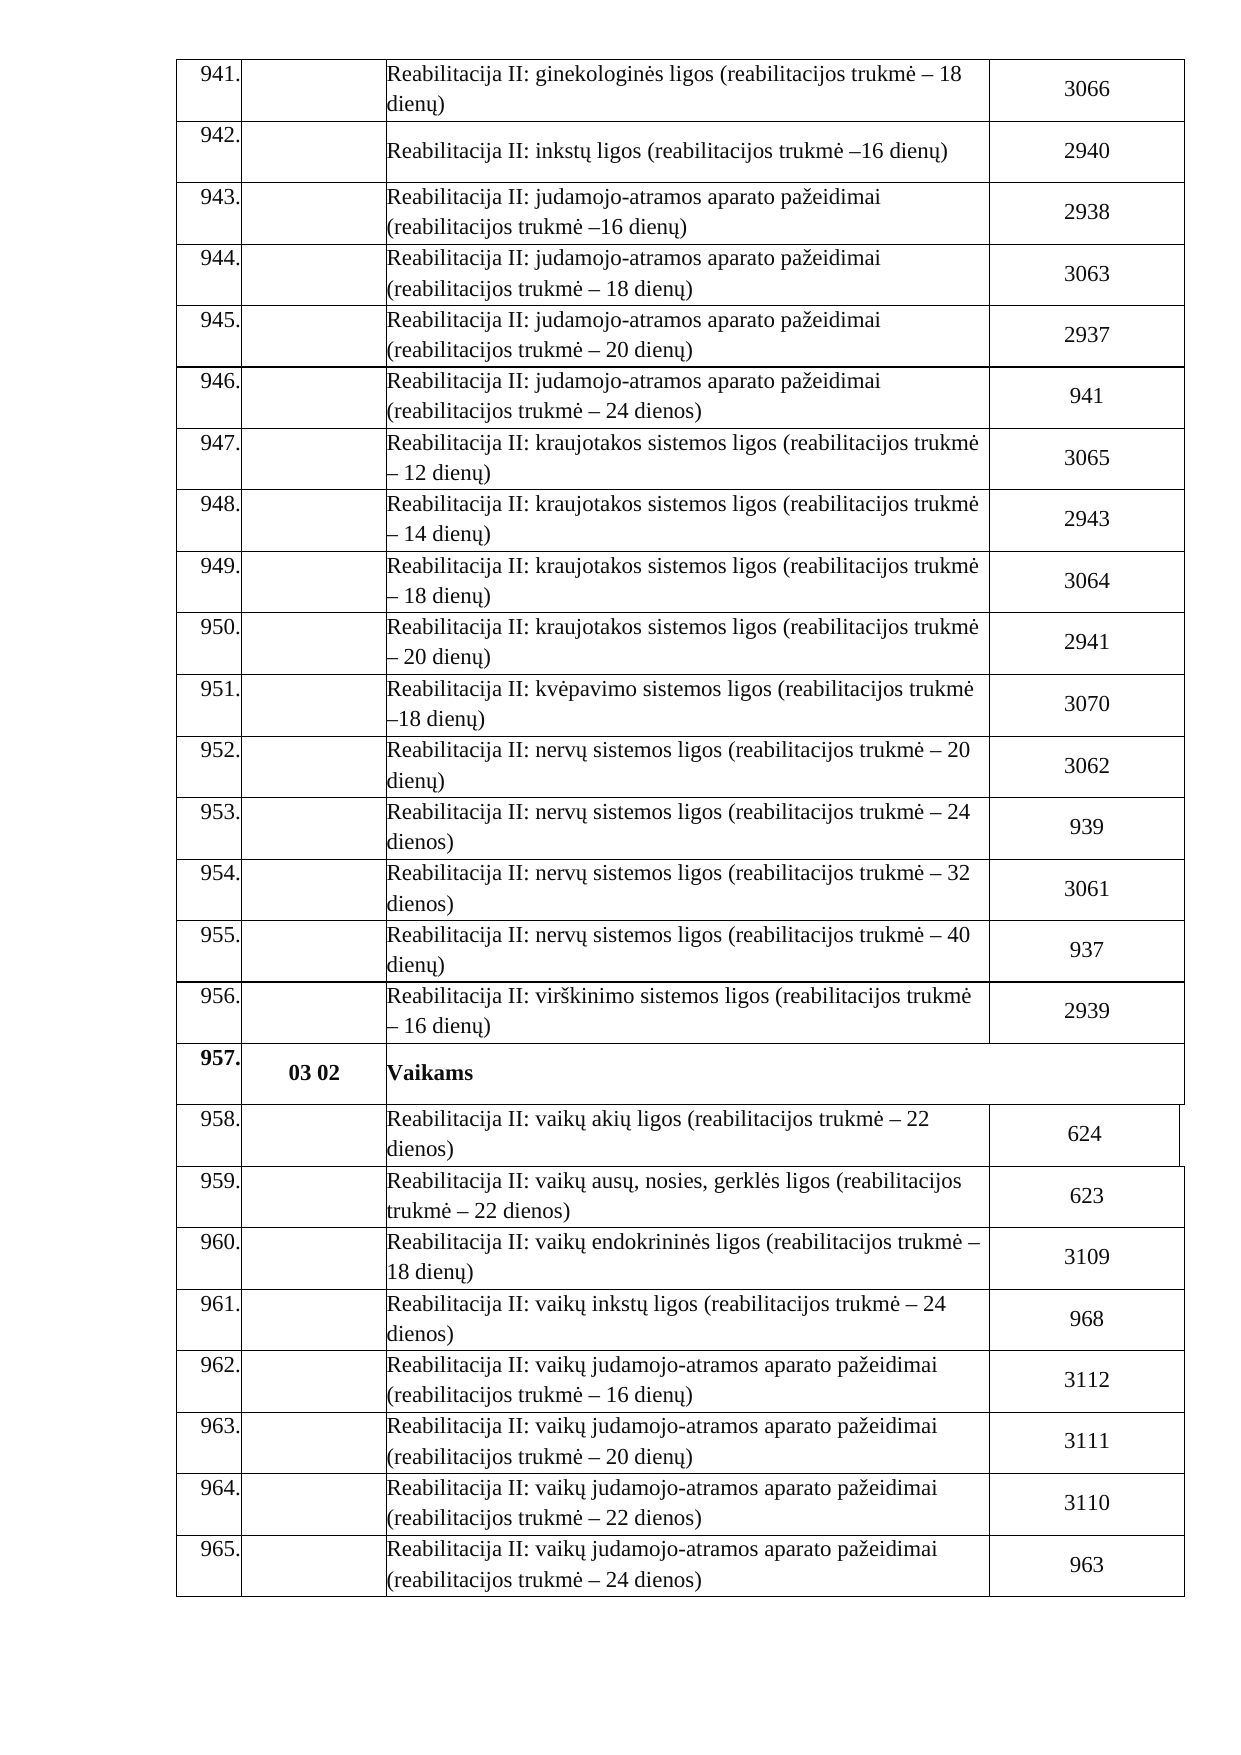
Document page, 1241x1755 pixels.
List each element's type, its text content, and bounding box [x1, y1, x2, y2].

table_cell [242, 1228, 386, 1289]
table_cell [1203, 1043, 1208, 1104]
table_cell [1230, 1166, 1240, 1227]
table_cell [242, 675, 386, 736]
table_cell [242, 122, 386, 182]
table_cell 944. [177, 245, 241, 305]
table_cell [1203, 59, 1208, 121]
table_cell Reabilitacija II: vaikų inkstų ligos (reabilitacijos trukmė – 24 dienos) [387, 1290, 989, 1350]
table_cell [242, 306, 386, 366]
table_cell Reabilitacija II: kraujotakos sistemos ligos (reabilitacijos trukmė – 20 dienų) [387, 613, 989, 674]
table_cell [1185, 121, 1203, 182]
table_cell [1213, 920, 1230, 981]
table_cell [1208, 1227, 1213, 1289]
table_cell Reabilitacija II: kraujotakos sistemos ligos (reabilitacijos trukmė – 14 dienų) [387, 490, 989, 551]
table_cell 961. [177, 1290, 241, 1350]
table_cell [1213, 1104, 1230, 1166]
table_cell [242, 60, 386, 121]
table_cell [1208, 859, 1213, 920]
table_cell [1230, 1535, 1240, 1596]
table_cell [1230, 121, 1240, 182]
table_cell [1185, 489, 1203, 551]
table_cell [1213, 1227, 1230, 1289]
table_cell [242, 245, 386, 305]
table_cell [1213, 1166, 1230, 1227]
table_cell 954. [177, 860, 241, 920]
table_cell [1213, 305, 1230, 366]
table_cell [242, 368, 386, 428]
table_cell [1213, 859, 1230, 920]
table_cell Reabilitacija II: ginekologinės ligos (reabilitacijos trukmė – 18 dienų) [387, 60, 989, 121]
table_cell [1208, 674, 1213, 736]
table_cell [1185, 736, 1203, 797]
table_cell [1208, 551, 1213, 612]
table_cell [1230, 1412, 1240, 1473]
table_cell [1230, 305, 1240, 366]
table_cell [1203, 797, 1208, 858]
table_cell 955. [177, 921, 241, 981]
table_cell [1203, 736, 1208, 797]
table_cell [1203, 305, 1208, 366]
table_cell [1185, 1227, 1203, 1289]
table_cell [1230, 1104, 1240, 1166]
table_cell [1230, 981, 1240, 1043]
table_cell [1203, 1227, 1208, 1289]
table_cell Reabilitacija II: nervų sistemos ligos (reabilitacijos trukmė – 20 dienų) [387, 737, 989, 797]
table_cell [242, 1105, 386, 1166]
table_cell [1185, 551, 1203, 612]
table_cell 3112 [990, 1351, 1184, 1412]
table_cell [242, 1413, 386, 1473]
table_cell [1230, 674, 1240, 736]
table_cell [1203, 121, 1208, 182]
table_cell [242, 860, 386, 920]
table_cell 3062 [990, 737, 1184, 797]
table_cell [1213, 1350, 1230, 1412]
table_cell Reabilitacija II: vaikų judamojo-atramos aparato pažeidimai (reabilitacijos trukmė – 22 dienos) [387, 1474, 989, 1534]
table_cell [1213, 1473, 1230, 1534]
table_cell 3061 [990, 860, 1184, 920]
table_cell [1203, 1289, 1208, 1350]
table_cell 945. [177, 306, 241, 366]
table_cell [1185, 1166, 1203, 1227]
table_cell [1230, 859, 1240, 920]
table_cell Reabilitacija II: judamojo-atramos aparato pažeidimai (reabilitacijos trukmė –16 dienų) [387, 183, 989, 243]
table_cell [1213, 1535, 1230, 1596]
table_cell [242, 798, 386, 858]
table_cell [1208, 244, 1213, 305]
table_cell [1213, 366, 1230, 428]
table_cell [1208, 1412, 1213, 1473]
table_cell [1213, 1289, 1230, 1350]
table_cell [1203, 1412, 1208, 1473]
table_cell 951. [177, 675, 241, 736]
table_cell Reabilitacija II: nervų sistemos ligos (reabilitacijos trukmė – 32 dienos) [387, 860, 989, 920]
table_cell [1203, 428, 1208, 489]
table_cell [242, 183, 386, 243]
table_cell 964. [177, 1474, 241, 1534]
table_cell 941. [177, 60, 241, 121]
table_cell Reabilitacija II: vaikų endokrininės ligos (reabilitacijos trukmė – 18 dienų) [387, 1228, 989, 1289]
table_cell 950. [177, 613, 241, 674]
table_cell [1208, 1473, 1213, 1534]
table_cell [1203, 1166, 1208, 1227]
table_cell Reabilitacija II: vaikų akių ligos (reabilitacijos trukmė – 22 dienos) [387, 1105, 989, 1166]
table_cell [1208, 1043, 1213, 1104]
table_cell [1185, 366, 1203, 428]
table_cell 2943 [990, 490, 1184, 551]
table_cell [1203, 244, 1208, 305]
table_cell 947. [177, 429, 241, 489]
table_cell [1208, 1535, 1213, 1596]
table_cell [1208, 121, 1213, 182]
table_cell 937 [990, 921, 1184, 981]
table_cell [1208, 489, 1213, 551]
table_cell [1208, 182, 1213, 243]
table_cell [1208, 366, 1213, 428]
table_cell [1208, 612, 1213, 674]
table_cell [1203, 920, 1208, 981]
table_cell [1185, 797, 1203, 858]
table_cell [1203, 674, 1208, 736]
table_cell 624 [990, 1105, 1179, 1166]
table_cell [1208, 428, 1213, 489]
table_cell Reabilitacija II: vaikų judamojo-atramos aparato pažeidimai (reabilitacijos trukmė – 24 dienos) [387, 1536, 989, 1596]
table_cell [1203, 612, 1208, 674]
table_cell [242, 983, 386, 1043]
table_cell [1213, 121, 1230, 182]
table_cell Reabilitacija II: vaikų judamojo-atramos aparato pažeidimai (reabilitacijos trukmė – 20 dienų) [387, 1413, 989, 1473]
table_cell [1230, 612, 1240, 674]
table_cell Reabilitacija II: judamojo-atramos aparato pažeidimai (reabilitacijos trukmė – 20 dienų) [387, 306, 989, 366]
table_cell [1185, 1043, 1203, 1104]
table_cell [1208, 981, 1213, 1043]
table_cell [242, 1536, 386, 1596]
table_cell Reabilitacija II: kvėpavimo sistemos ligos (reabilitacijos trukmė –18 dienų) [387, 675, 989, 736]
table_cell [1203, 1535, 1208, 1596]
table_cell [1185, 1350, 1203, 1412]
table_cell [1230, 1043, 1240, 1104]
table_cell [1213, 797, 1230, 858]
table_cell [242, 1351, 386, 1412]
table_cell 2938 [990, 183, 1184, 243]
table_cell [242, 921, 386, 981]
table_cell [1213, 1043, 1230, 1104]
table_cell [1213, 489, 1230, 551]
table_cell [242, 613, 386, 674]
table_cell [1230, 797, 1240, 858]
table_cell [1208, 736, 1213, 797]
table_cell 949. [177, 552, 241, 612]
table_cell 963 [990, 1536, 1184, 1596]
table_cell 952. [177, 737, 241, 797]
table_cell [1213, 244, 1230, 305]
table_cell [1230, 551, 1240, 612]
table_cell [242, 1290, 386, 1350]
table_cell 3111 [990, 1413, 1184, 1473]
table_cell 948. [177, 490, 241, 551]
table_cell [1230, 59, 1240, 121]
table_cell [1185, 981, 1203, 1043]
table_cell [1230, 920, 1240, 981]
table_cell [1208, 920, 1213, 981]
table_cell [1213, 59, 1230, 121]
table_cell 968 [990, 1290, 1184, 1350]
table_cell [1185, 920, 1203, 981]
table_cell Vaikams [387, 1044, 1184, 1104]
table_cell [1230, 428, 1240, 489]
table_cell [1230, 244, 1240, 305]
table_cell Reabilitacija II: kraujotakos sistemos ligos (reabilitacijos trukmė – 12 dienų) [387, 429, 989, 489]
table_cell Reabilitacija II: kraujotakos sistemos ligos (reabilitacijos trukmė – 18 dienų) [387, 552, 989, 612]
table_cell [1213, 428, 1230, 489]
table_cell [1203, 1473, 1208, 1534]
table_cell [1185, 612, 1203, 674]
table_cell [1213, 612, 1230, 674]
table_cell Reabilitacija II: judamojo-atramos aparato pažeidimai (reabilitacijos trukmė – 18 dienų) [387, 245, 989, 305]
table_cell [1185, 674, 1203, 736]
table_cell [1203, 489, 1208, 551]
table_cell [1208, 1166, 1213, 1227]
table_cell [242, 490, 386, 551]
table_cell [1203, 182, 1208, 243]
table_cell [1185, 859, 1203, 920]
table_cell [1213, 1412, 1230, 1473]
table_cell [1213, 182, 1230, 243]
table_cell [1230, 1227, 1240, 1289]
table_cell [1185, 182, 1203, 243]
table_cell [1180, 1105, 1184, 1166]
table_cell [1208, 797, 1213, 858]
table_cell [1208, 1289, 1213, 1350]
table_cell [1203, 1350, 1208, 1412]
table_cell 941 [990, 368, 1184, 428]
table_cell 959. [177, 1167, 241, 1227]
table_cell [1208, 1350, 1213, 1412]
table_cell 953. [177, 798, 241, 858]
table_cell 2941 [990, 613, 1184, 674]
table_cell [1203, 551, 1208, 612]
table_cell [1185, 428, 1203, 489]
table_cell [1185, 1473, 1203, 1534]
table_cell 03 02 [242, 1044, 386, 1104]
table_cell 3070 [990, 675, 1184, 736]
table_cell Reabilitacija II: nervų sistemos ligos (reabilitacijos trukmė – 24 dienos) [387, 798, 989, 858]
table_cell [242, 552, 386, 612]
table_cell 946. [177, 368, 241, 428]
table_cell 965. [177, 1536, 241, 1596]
table_cell Reabilitacija II: inkstų ligos (reabilitacijos trukmė –16 dienų) [387, 122, 989, 182]
table_cell [1185, 244, 1203, 305]
table_cell Reabilitacija II: judamojo-atramos aparato pažeidimai (reabilitacijos trukmė – 24 dienos) [387, 368, 989, 428]
table_cell [1185, 1535, 1203, 1596]
table_cell [1230, 1473, 1240, 1534]
table_cell [1213, 736, 1230, 797]
table_cell 3110 [990, 1474, 1184, 1534]
table_cell [1213, 981, 1230, 1043]
table_cell Reabilitacija II: virškinimo sistemos ligos (reabilitacijos trukmė – 16 dienų) [387, 983, 989, 1043]
table_cell [1230, 182, 1240, 243]
table_cell 942. [177, 122, 241, 182]
table_cell [1208, 305, 1213, 366]
table_cell 3063 [990, 245, 1184, 305]
table_cell 963. [177, 1413, 241, 1473]
table_cell 3065 [990, 429, 1184, 489]
table_cell 956. [177, 983, 241, 1043]
table_cell [1230, 736, 1240, 797]
table_cell 960. [177, 1228, 241, 1289]
table_cell [1230, 1289, 1240, 1350]
table_cell [242, 737, 386, 797]
table_cell [1203, 981, 1208, 1043]
table_cell [1185, 1289, 1203, 1350]
table_cell [242, 1474, 386, 1534]
table_cell [1184, 1104, 1203, 1166]
table_cell [1208, 1104, 1213, 1166]
table_cell [242, 1167, 386, 1227]
table_cell 3109 [990, 1228, 1184, 1289]
table_cell 939 [990, 798, 1184, 858]
table_cell 958. [177, 1105, 241, 1166]
table_cell [1203, 1104, 1208, 1166]
table_cell [242, 429, 386, 489]
table_cell 2940 [990, 122, 1184, 182]
table_cell 623 [990, 1167, 1184, 1227]
table_cell Reabilitacija II: vaikų ausų, nosies, gerklės ligos (reabilitacijos trukmė – 22 dienos) [387, 1167, 989, 1227]
table_cell Reabilitacija II: vaikų judamojo-atramos aparato pažeidimai (reabilitacijos trukmė – 16 dienų) [387, 1351, 989, 1412]
table_cell Reabilitacija II: nervų sistemos ligos (reabilitacijos trukmė – 40 dienų) [387, 921, 989, 981]
table_cell [1203, 859, 1208, 920]
table_cell 3066 [990, 60, 1184, 121]
table_cell [1213, 551, 1230, 612]
table_cell [1185, 59, 1203, 121]
table_cell [1185, 305, 1203, 366]
table_cell 2939 [990, 983, 1184, 1043]
table_cell 2937 [990, 306, 1184, 366]
table_cell [1185, 1412, 1203, 1473]
table_cell 957. [177, 1044, 241, 1104]
table_cell [1208, 59, 1213, 121]
table_cell 962. [177, 1351, 241, 1412]
table_cell [1230, 366, 1240, 428]
table_cell [1213, 674, 1230, 736]
table_cell [1230, 1350, 1240, 1412]
table_cell [1230, 489, 1240, 551]
table_cell 943. [177, 183, 241, 243]
table_cell [1203, 366, 1208, 428]
table_cell 3064 [990, 552, 1184, 612]
